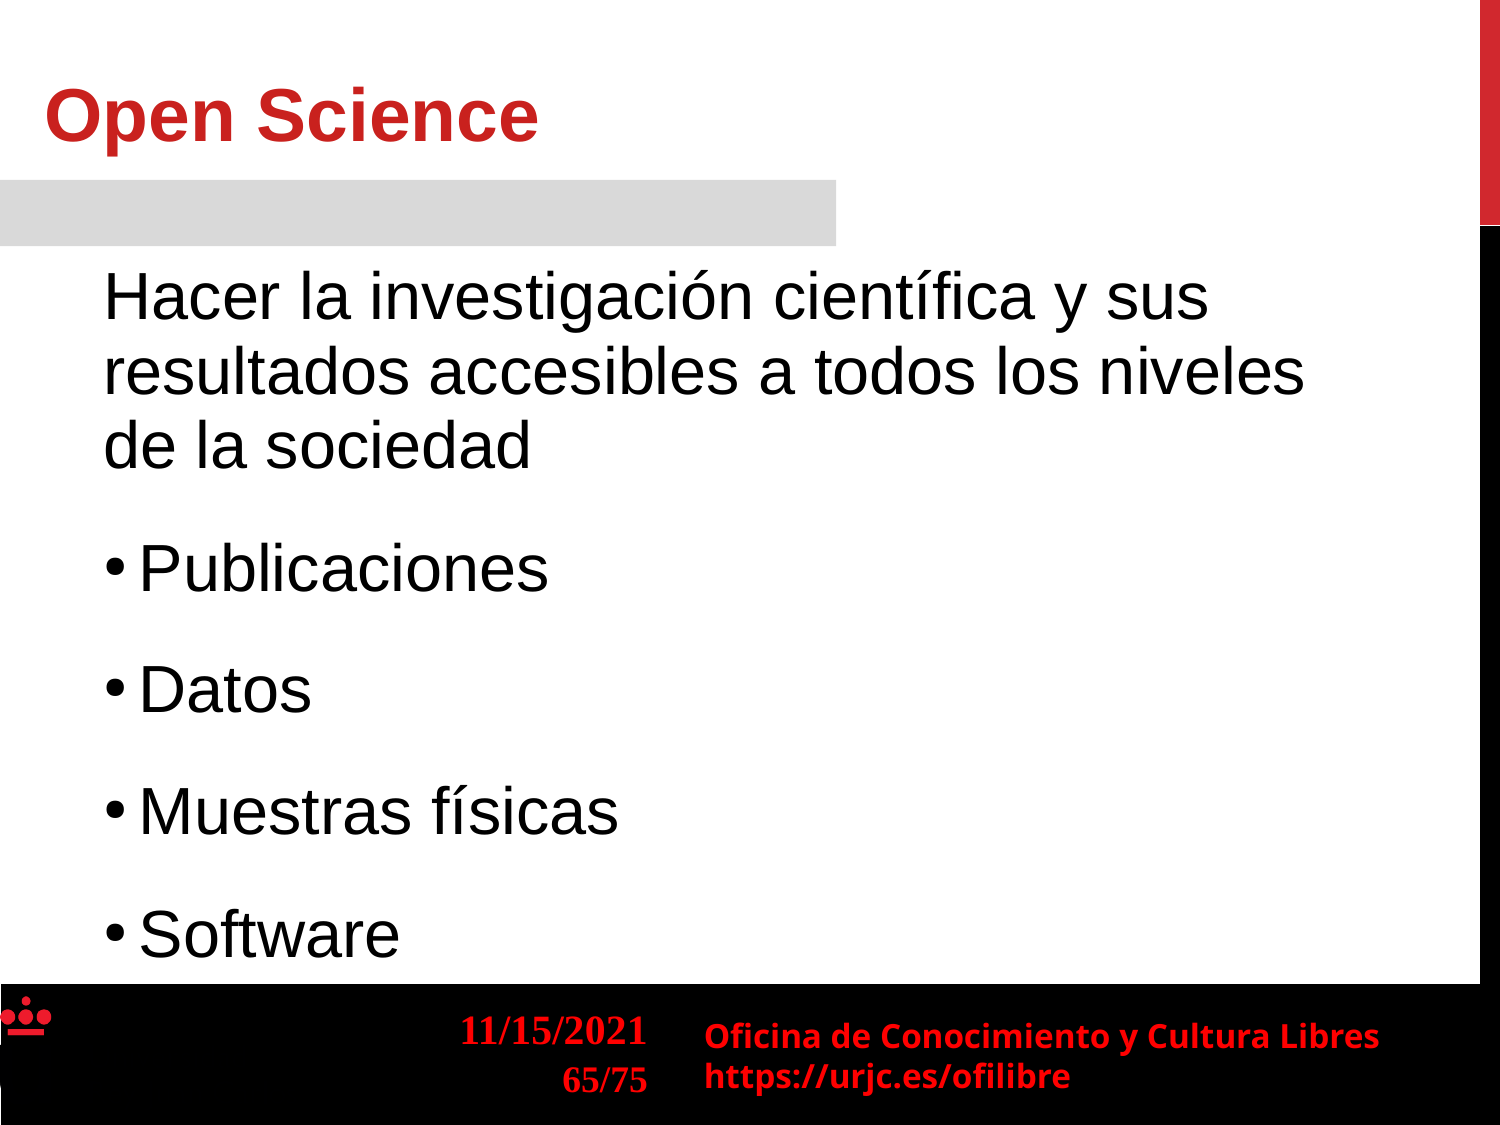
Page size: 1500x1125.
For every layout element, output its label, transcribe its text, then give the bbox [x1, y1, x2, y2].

title [75, 15, 1425, 172]
text_box Hacer la investigación científica y sus resultados accesibles a todos los niveles de la sociedad Publicaciones Datos Muestras físicas Software [88, 251, 1396, 979]
text_box Open Science [30, 66, 1036, 249]
